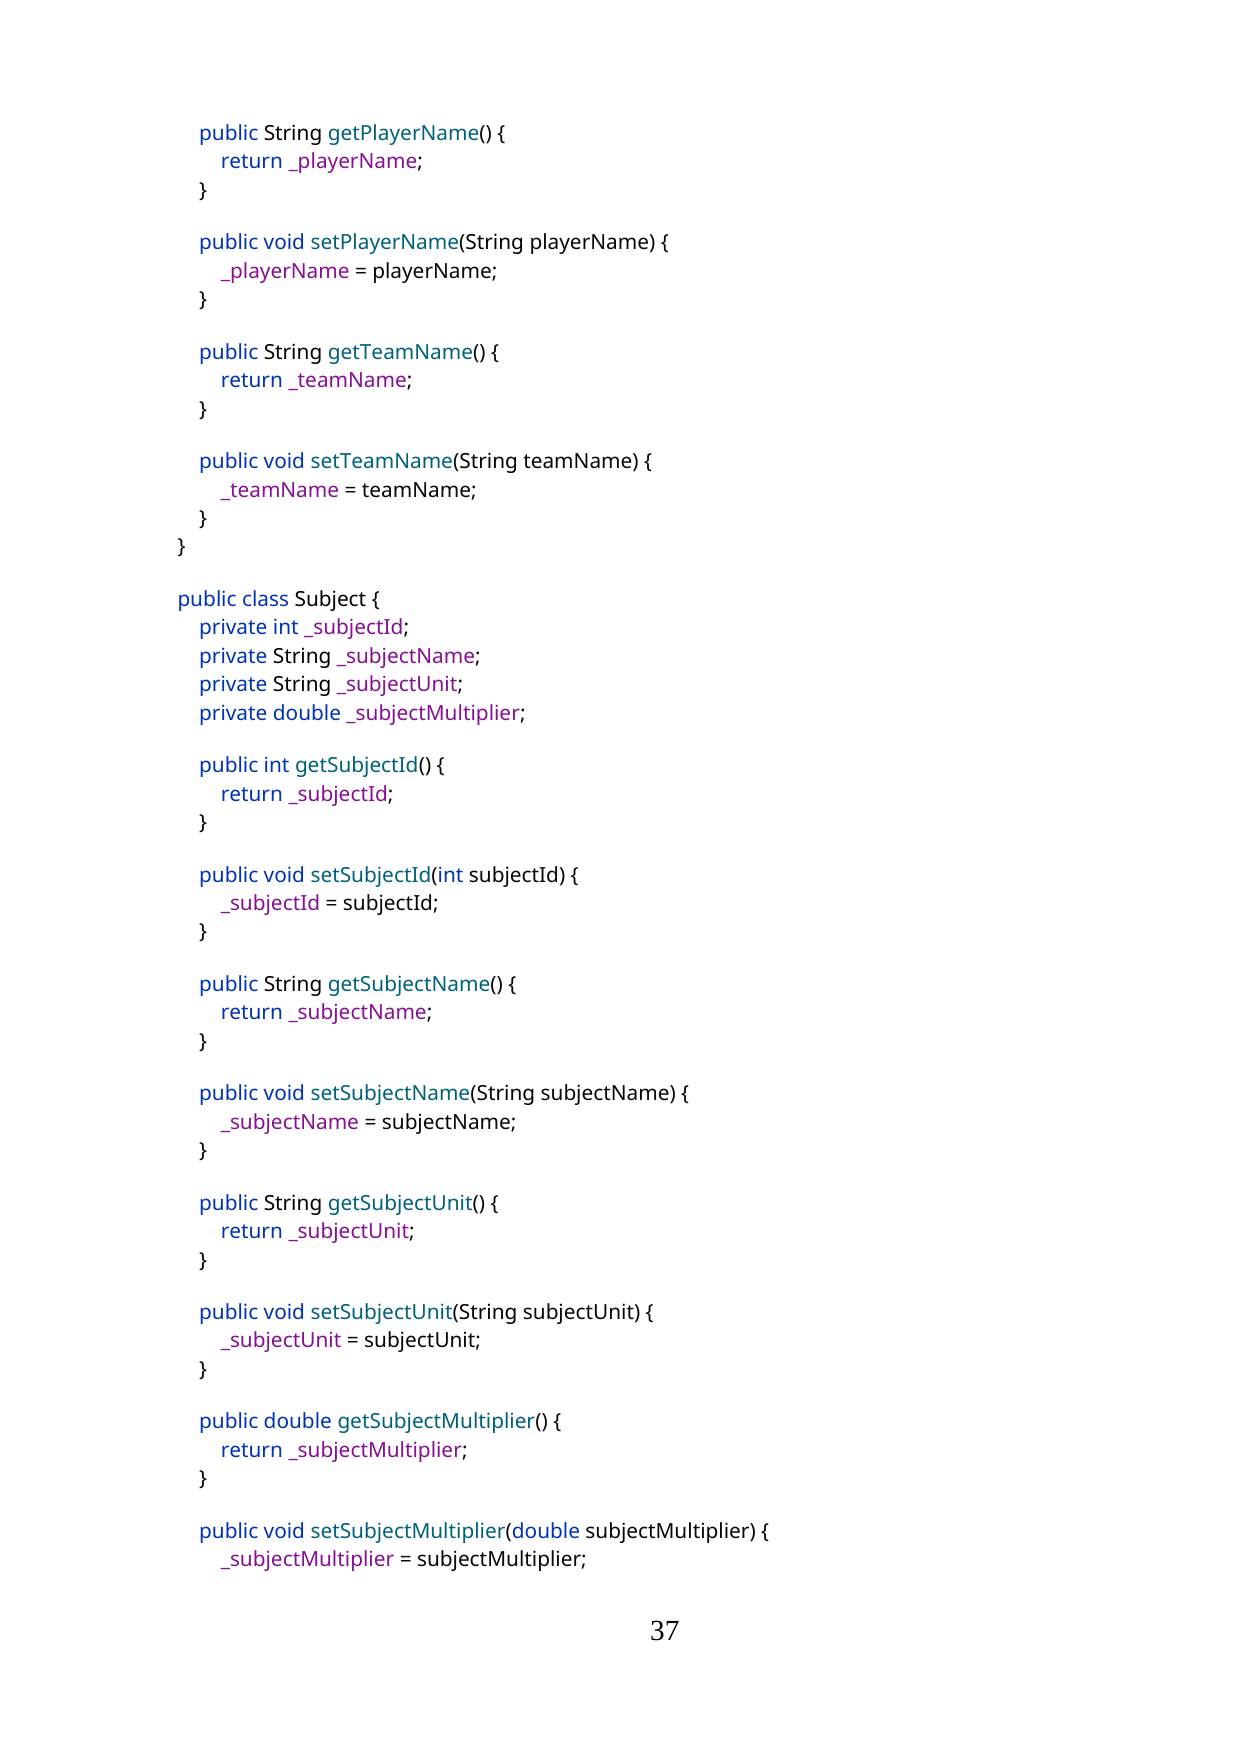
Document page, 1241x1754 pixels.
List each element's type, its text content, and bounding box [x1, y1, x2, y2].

text public String getPlayerName() { return _playerName; } public void setPlayerName(String playerName) { _playerName = playerName; } public String getTeamName() { return _teamName; } public void setTeamName(String teamName) { _teamName = teamName; } } [177, 118, 1152, 560]
text public class Subject { private int _subjectId; private String _subjectName; private String _subjectUnit; private double _subjectMultiplier; public int getSubjectId() { return _subjectId; } public void setSubjectId(int subjectId) { _subjectId = subjectId; } public String getSubjectName() { return _subjectName; } public void setSubjectName(String subjectName) { _subjectName = subjectName; } public String getSubjectUnit() { return _subjectUnit; } public void setSubjectUnit(String subjectUnit) { _subjectUnit = subjectUnit; } public double getSubjectMultiplier() { return _subjectMultiplier; } public void setSubjectMultiplier(double subjectMultiplier) { _subjectMultiplier = subjectMultiplier; [177, 584, 1152, 1573]
